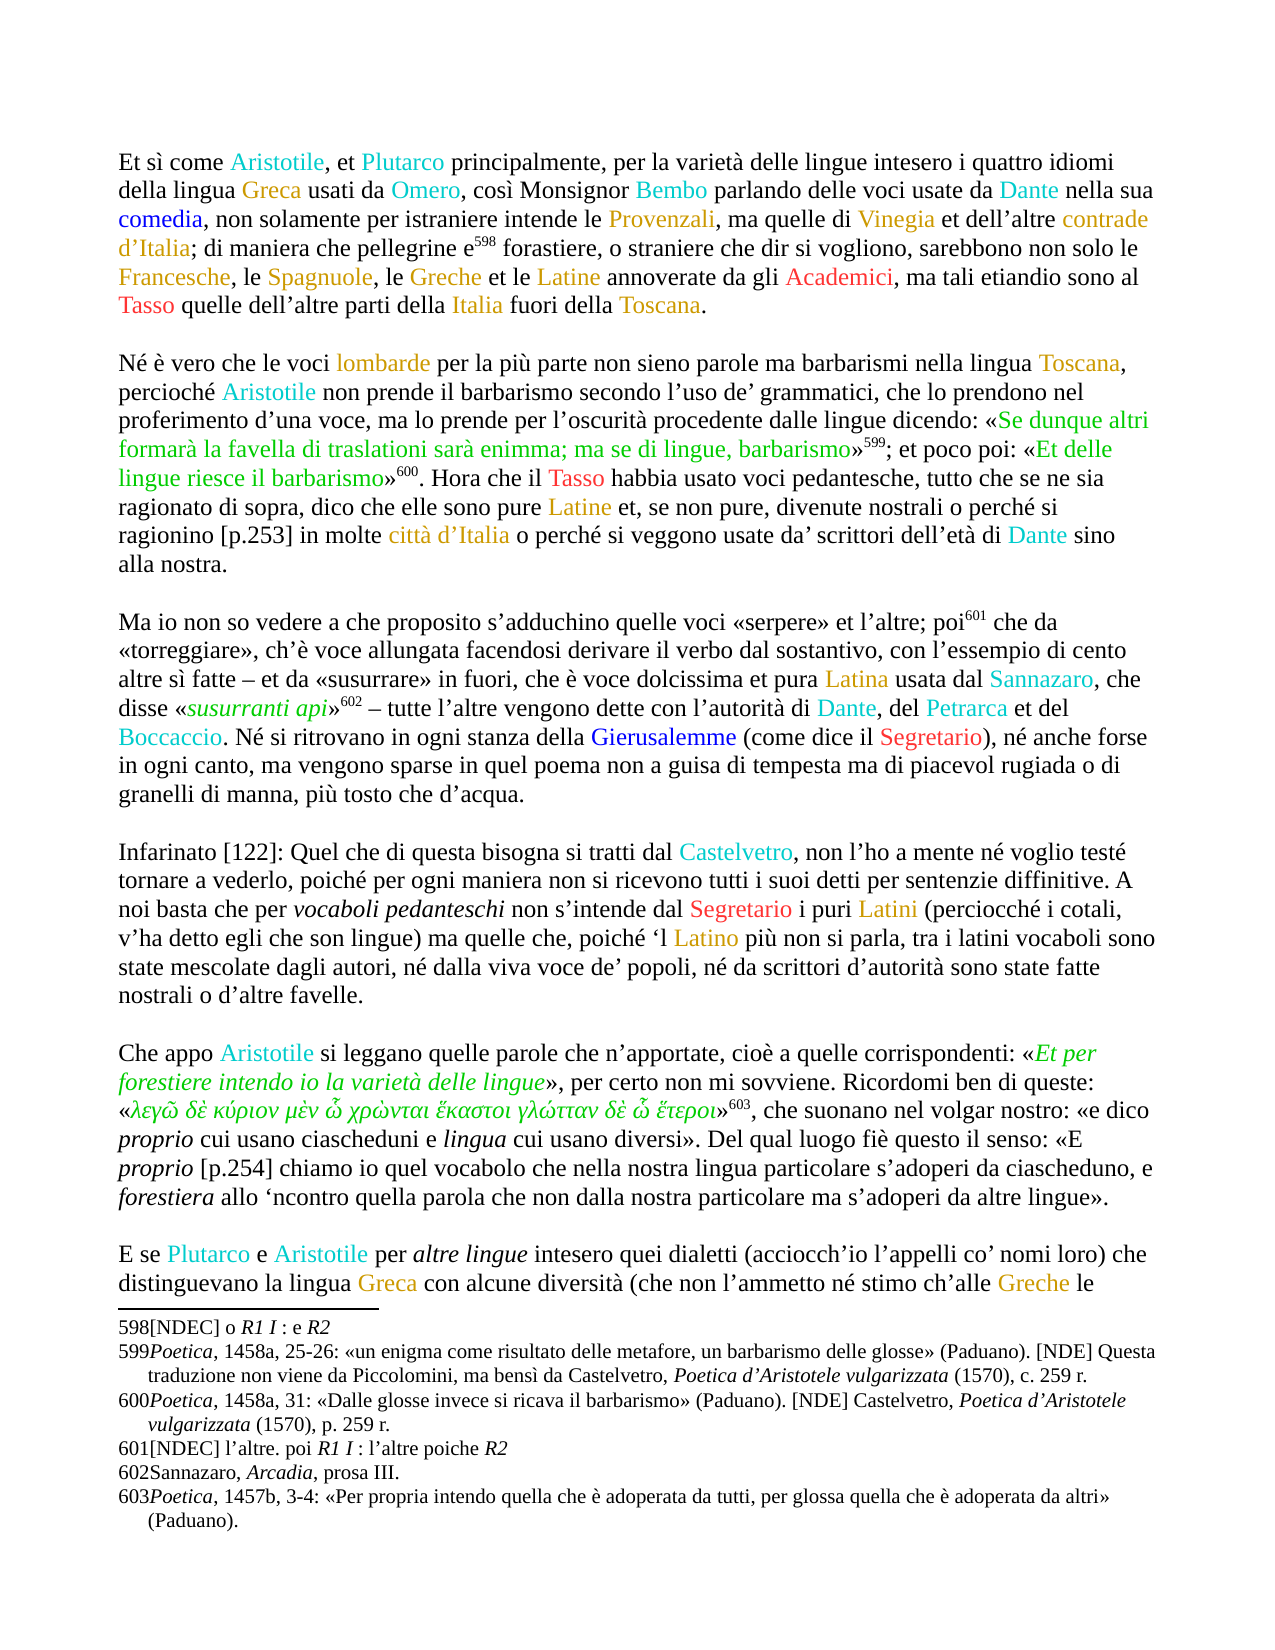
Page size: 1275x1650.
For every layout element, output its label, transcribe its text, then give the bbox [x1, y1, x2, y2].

text Poetica, 1458a, 25-26: «un enigma come risultato delle metafore, un barbarismo delle glosse» (Paduano). [NDE] Questa traduzione non viene da Piccolomini, ma bensì da Castelvetro, Poetica d’Aristotele vulgarizzata (1570), c. 259 r. [118, 1339, 1157, 1387]
text Né è vero che le voci lombarde per la più parte non sieno parole ma barbarismi nella lingua Toscana, percioché Aristotile non prende il barbarismo secondo l’uso de’ grammatici, che lo prendono nel proferimento d’una voce, ma lo prende per l’oscurità procedente dalle lingue dicendo: «Se dunque altri formarà la favella di traslationi sarà enimma; ma se di lingue, barbarismo»; et poco poi: «Et delle lingue riesce il barbarismo». Hora che il Tasso habbia usato voci pedantesche, tutto che se ne sia ragionato di sopra, dico che elle sono pure Latine et, se non pure, divenute nostrali o perché si ragionino [p.253] in molte città d’Italia o perché si veggono usate da’ scrittori dell’età di Dante sino alla nostra. [118, 348, 1157, 578]
text Et sì come Aristotile, et Plutarco principalmente, per la varietà delle lingue intesero i quattro idiomi della lingua Greca usati da Omero, così Monsignor Bembo parlando delle voci usate da Dante nella sua comedia, non solamente per istraniere intende le Provenzali, ma quelle di Vinegia et dell’altre contrade d’Italia; di maniera che pellegrine e forastiere, o straniere che dir si vogliono, sarebbono non solo le Francesche, le Spagnuole, le Greche et le Latine annoverate da gli Academici, ma tali etiandio sono al Tasso quelle dell’altre parti della Italia fuori della Toscana. [118, 147, 1157, 319]
text Infarinato [122]: Quel che di questa bisogna si tratti dal Castelvetro, non l’ho a mente né voglio testé tornare a vederlo, poiché per ogni maniera non si ricevono tutti i suoi detti per sentenzie diffinitive. A noi basta che per vocaboli pedanteschi non s’intende dal Segretario i puri Latini (perciocché i cotali, v’ha detto egli che son lingue) ma quelle che, poiché ‘l Latino più non si parla, tra i latini vocaboli sono state mescolate dagli autori, né dalla viva voce de’ popoli, né da scrittori d’autorità sono state fatte nostrali o d’altre favelle. [118, 837, 1157, 1009]
text Poetica, 1457b, 3-4: «Per propria intendo quella che è adoperata da tutti, per glossa quella che è adoperata da altri» (Paduano). [118, 1484, 1157, 1532]
text [NDEC] l’altre. poi R1 I : l’altre poiche R2 [118, 1436, 1157, 1460]
text Poetica, 1458a, 31: «Dalle glosse invece si ricava il barbarismo» (Paduano). [NDE] Castelvetro, Poetica d’Aristotele vulgarizzata (1570), p. 259 r. [118, 1387, 1157, 1436]
text [NDEC] o R1 I : e R2 [118, 1315, 1157, 1339]
text Ma io non so vedere a che proposito s’adduchino quelle voci «serpere» et l’altre; poi che da «torreggiare», ch’è voce allungata facendosi derivare il verbo dal sostantivo, con l’essempio di cento altre sì fatte – et da «susurrare» in fuori, che è voce dolcissima et pura Latina usata dal Sannazaro, che disse «susurranti api» – tutte l’altre vengono dette con l’autorità di Dante, del Petrarca et del Boccaccio. Né si ritrovano in ogni stanza della Gierusalemme (come dice il Segretario), né anche forse in ogni canto, ma vengono sparse in quel poema non a guisa di tempesta ma di piacevol rugiada o di granelli di manna, più tosto che d’acqua. [118, 607, 1157, 808]
text Che appo Aristotile si leggano quelle parole che n’apportate, cioè a quelle corrispondenti: «Et per forestiere intendo io la varietà delle lingue», per certo non mi sovviene. Ricordomi ben di queste: «λεγῶ δὲ κύριον μὲν ὧ χρὼνται ἕκαστοι γλώτταν δὲ ὧ ἕτεροι», che suonano nel volgar nostro: «e dico proprio cui usano ciascheduni e lingua cui usano diversi». Del qual luogo fiè questo il senso: «E proprio [p.254] chiamo io quel vocabolo che nella nostra lingua particolare s’adoperi da ciascheduno, e forestiera allo ‘ncontro quella parola che non dalla nostra particolare ma s’adoperi da altre lingue». [118, 1038, 1157, 1211]
text Sannazaro, Arcadia, prosa III. [118, 1460, 1157, 1484]
text E se Plutarco e Aristotile per altre lingue intesero quei dialetti (acciocch’io l’appelli co’ nomi loro) che distinguevano la lingua Greca con alcune diversità (che non l’ammetto né stimo ch’alle Greche le [118, 1239, 1157, 1297]
